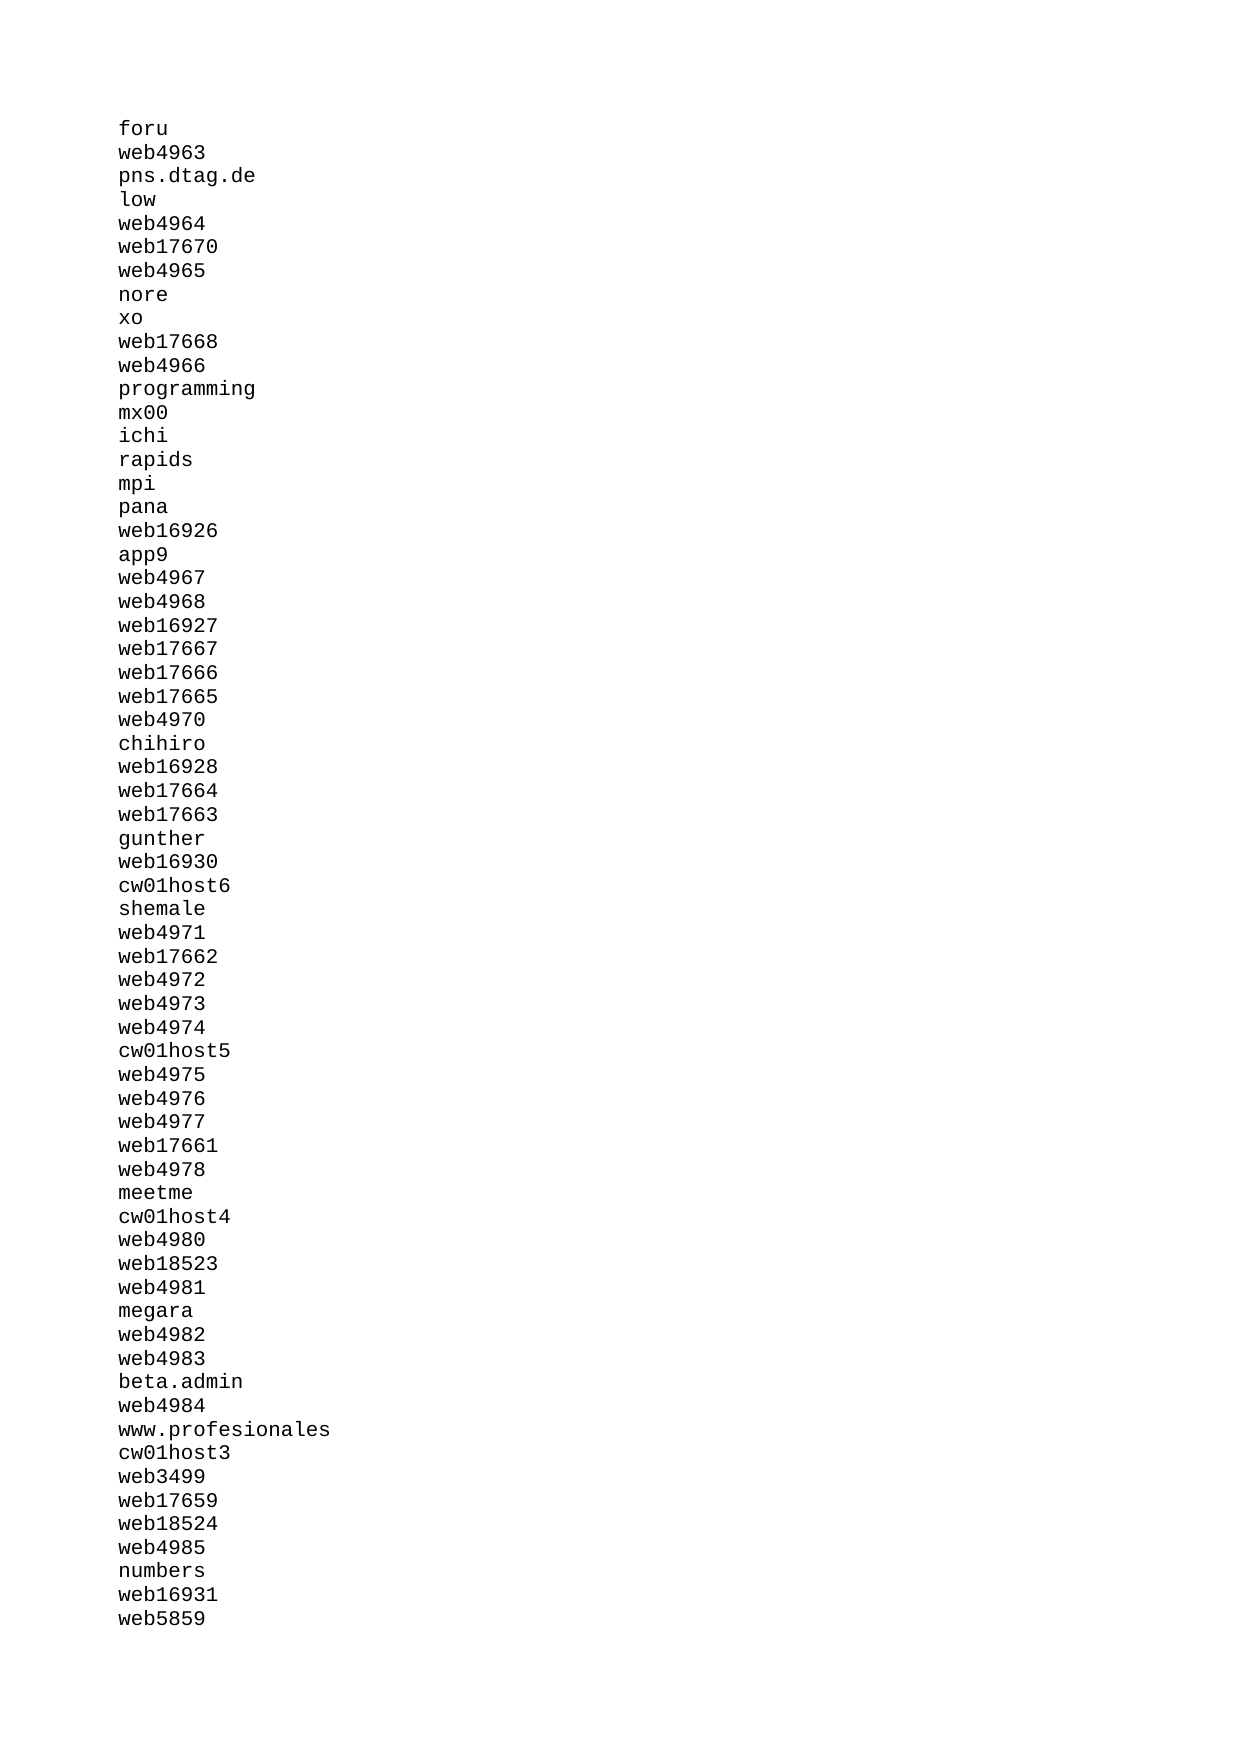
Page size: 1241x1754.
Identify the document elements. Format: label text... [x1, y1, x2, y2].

text web16926 [118, 520, 1122, 544]
text web17659 [118, 1489, 1122, 1513]
text cw01host3 [118, 1442, 1122, 1466]
text web17668 [118, 331, 1122, 354]
text web18523 [118, 1253, 1122, 1277]
text web4967 [118, 567, 1122, 591]
text pana [118, 496, 1122, 520]
text megara [118, 1300, 1122, 1324]
text foru [118, 118, 1122, 142]
text programming [118, 378, 1122, 402]
text beta.admin [118, 1371, 1122, 1395]
text web4981 [118, 1277, 1122, 1300]
text web4976 [118, 1088, 1122, 1111]
text meetme [118, 1182, 1122, 1206]
text web16927 [118, 615, 1122, 638]
text mx00 [118, 402, 1122, 426]
text rapids [118, 449, 1122, 473]
text cw01host4 [118, 1206, 1122, 1229]
text gunther [118, 827, 1122, 851]
text web17664 [118, 780, 1122, 804]
text web16931 [118, 1584, 1122, 1608]
text web17662 [118, 946, 1122, 969]
text web17670 [118, 236, 1122, 260]
text web17663 [118, 804, 1122, 827]
text web3499 [118, 1466, 1122, 1489]
text web18524 [118, 1513, 1122, 1537]
text web17667 [118, 638, 1122, 662]
text web4971 [118, 922, 1122, 946]
text app9 [118, 544, 1122, 567]
text low [118, 189, 1122, 213]
text web4965 [118, 260, 1122, 284]
text web4985 [118, 1537, 1122, 1561]
text web4970 [118, 709, 1122, 733]
text www.profesionales [118, 1419, 1122, 1442]
text pns.dtag.de [118, 165, 1122, 189]
text cw01host5 [118, 1040, 1122, 1064]
text mpi [118, 473, 1122, 496]
text numbers [118, 1561, 1122, 1584]
text web4983 [118, 1348, 1122, 1371]
text web4968 [118, 591, 1122, 615]
text web17661 [118, 1135, 1122, 1158]
text web4978 [118, 1158, 1122, 1182]
text web5859 [118, 1608, 1122, 1631]
text shemale [118, 898, 1122, 922]
text web16928 [118, 757, 1122, 780]
text web17666 [118, 662, 1122, 686]
text web4974 [118, 1017, 1122, 1040]
text cw01host6 [118, 875, 1122, 898]
text web4980 [118, 1229, 1122, 1253]
text web4972 [118, 969, 1122, 993]
text web4963 [118, 142, 1122, 165]
text web4973 [118, 993, 1122, 1017]
text web4984 [118, 1395, 1122, 1419]
text web4975 [118, 1064, 1122, 1088]
text web4982 [118, 1324, 1122, 1348]
text web4966 [118, 354, 1122, 378]
text web4964 [118, 213, 1122, 236]
text nore [118, 284, 1122, 307]
text ichi [118, 426, 1122, 449]
text chihiro [118, 733, 1122, 757]
text web16930 [118, 851, 1122, 875]
text web4977 [118, 1111, 1122, 1135]
text xo [118, 307, 1122, 331]
text web17665 [118, 686, 1122, 709]
